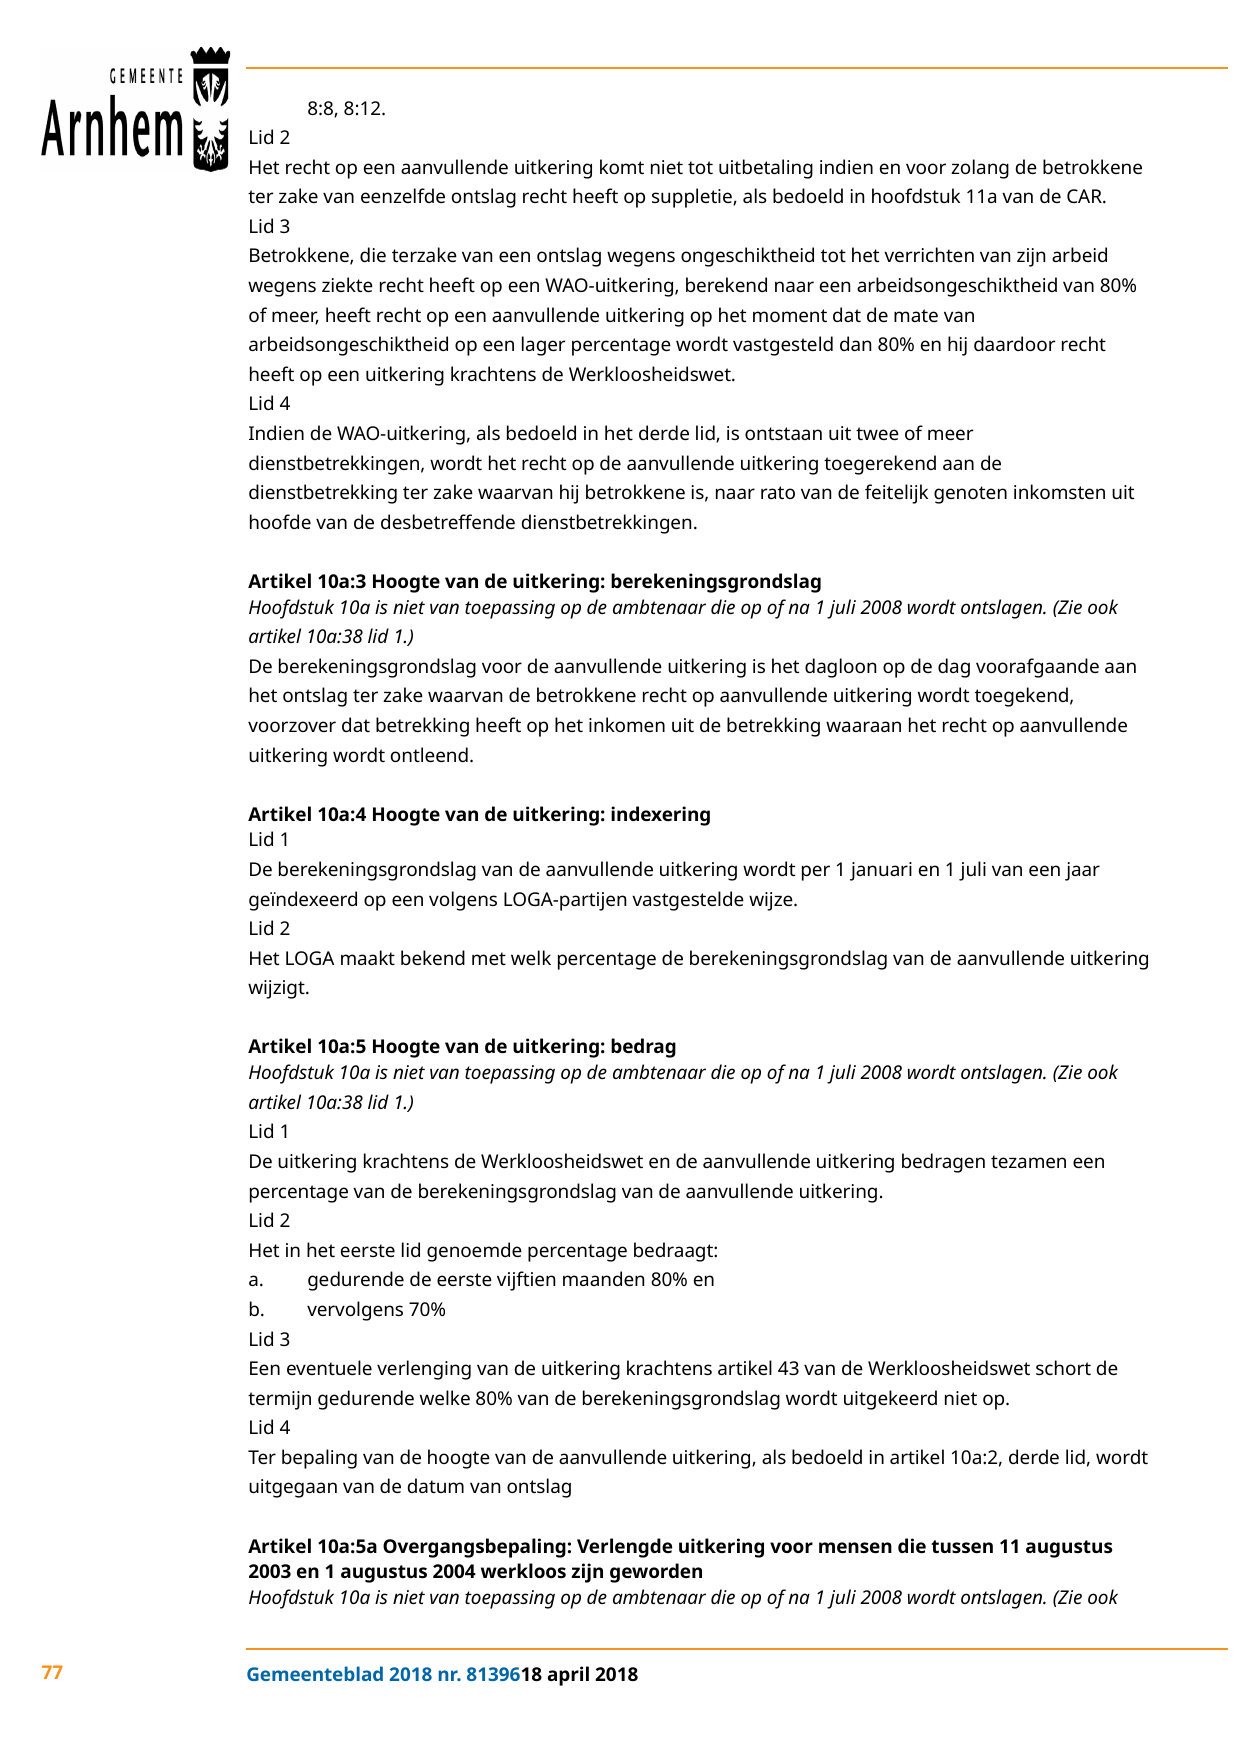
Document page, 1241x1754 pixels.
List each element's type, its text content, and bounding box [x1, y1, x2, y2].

text Hoofdstuk 10a is niet van toepassing op de ambtenaar die op of na 1 juli 2008 wordt ontslagen. (Zie ook artikel 10a:38 lid 1.) [248, 1059, 1152, 1115]
text Lid 4 [248, 391, 1152, 416]
text Het LOGA maakt bekend met welk percentage de berekeningsgrondslag van de aanvullende uitkering wijzigt. [248, 945, 1152, 1000]
text Ter bepaling van de hoogte van de aanvullende uitkering, als bedoeld in artikel 10a:2, derde lid, wordt uitgegaan van de datum van ontslag [248, 1444, 1152, 1499]
text Lid 2 [248, 1207, 1152, 1233]
text Indien de WAO-uitkering, als bedoeld in het derde lid, is ontstaan uit twee of meer dienstbetrekkingen, wordt het recht op de aanvullende uitkering toegerekend aan de dienstbetrekking ter zake waarvan hij betrokkene is, naar rato van de feitelijk genoten inkomsten uit hoofde van de desbetreffende dienstbetrekkingen. [248, 420, 1152, 535]
text Het recht op een aanvullende uitkering komt niet tot uitbetaling indien en voor zolang de betrokkene ter zake van eenzelfde ontslag recht heeft op suppletie, als bedoeld in hoofdstuk 11a van de CAR. [248, 154, 1152, 209]
text Lid 2 [248, 915, 1152, 941]
text Lid 1 [248, 827, 1152, 852]
text Lid 4 [248, 1414, 1152, 1440]
text De berekeningsgrondslag voor de aanvullende uitkering is het dagloon op de dag voorafgaande aan het ontslag ter zake waarvan de betrokkene recht op aanvullende uitkering wordt toegekend, voorzover dat betrekking heeft op het inkomen uit de betrekking waaraan het recht op aanvullende uitkering wordt ontleend. [248, 653, 1152, 767]
text Lid 1 [248, 1119, 1152, 1144]
text Artikel 10a:4 Hoogte van de uitkering: indexering [248, 801, 1152, 827]
text Het in het eerste lid genoemde percentage bedraagt: [248, 1237, 1152, 1263]
text Betrokkene, die terzake van een ontslag wegens ongeschiktheid tot het verrichten van zijn arbeid wegens ziekte recht heeft op een WAO-uitkering, berekend naar een arbeidsongeschiktheid van 80% of meer, heeft recht op een aanvullende uitkering op het moment dat de mate van arbeidsongeschiktheid op een lager percentage wordt vastgesteld dan 80% en hij daardoor recht heeft op een uitkering krachtens de Werkloosheidswet. [248, 243, 1152, 387]
text Artikel 10a:5 Hoogte van de uitkering: bedrag [248, 1034, 1152, 1059]
text Hoofdstuk 10a is niet van toepassing op de ambtenaar die op of na 1 juli 2008 wordt ontslagen. (Zie ook artikel 10a:38 lid 1.) [248, 594, 1152, 649]
list gedurende de eerste vijftien maanden 80% en [248, 1267, 1152, 1292]
picture [41, 47, 231, 172]
text De uitkering krachtens de Werkloosheidswet en de aanvullende uitkering bedragen tezamen een percentage van de berekeningsgrondslag van de aanvullende uitkering. [248, 1148, 1152, 1203]
text Artikel 10a:5a Overgangsbepaling: Verlengde uitkering voor mensen die tussen 11 augustus 2003 en 1 augustus 2004 werkloos zijn geworden [248, 1533, 1152, 1584]
text De berekeningsgrondslag van de aanvullende uitkering wordt per 1 januari en 1 juli van een jaar geïndexeerd op een volgens LOGA-partijen vastgestelde wijze. [248, 856, 1152, 912]
text Een eventuele verlenging van de uitkering krachtens artikel 43 van de Werkloosheidswet schort de termijn gedurende welke 80% van de berekeningsgrondslag wordt uitgekeerd niet op. [248, 1355, 1152, 1411]
text Artikel 10a:3 Hoogte van de uitkering: berekeningsgrondslag [248, 568, 1152, 594]
list vervolgens 70% [248, 1296, 1152, 1322]
text Lid 3 [248, 213, 1152, 239]
list 8:8, 8:12. [248, 95, 1152, 121]
text Hoofdstuk 10a is niet van toepassing op de ambtenaar die op of na 1 juli 2008 wordt ontslagen. (Zie ook [248, 1584, 1152, 1610]
text Lid 2 [248, 124, 1152, 150]
text Lid 3 [248, 1326, 1152, 1351]
